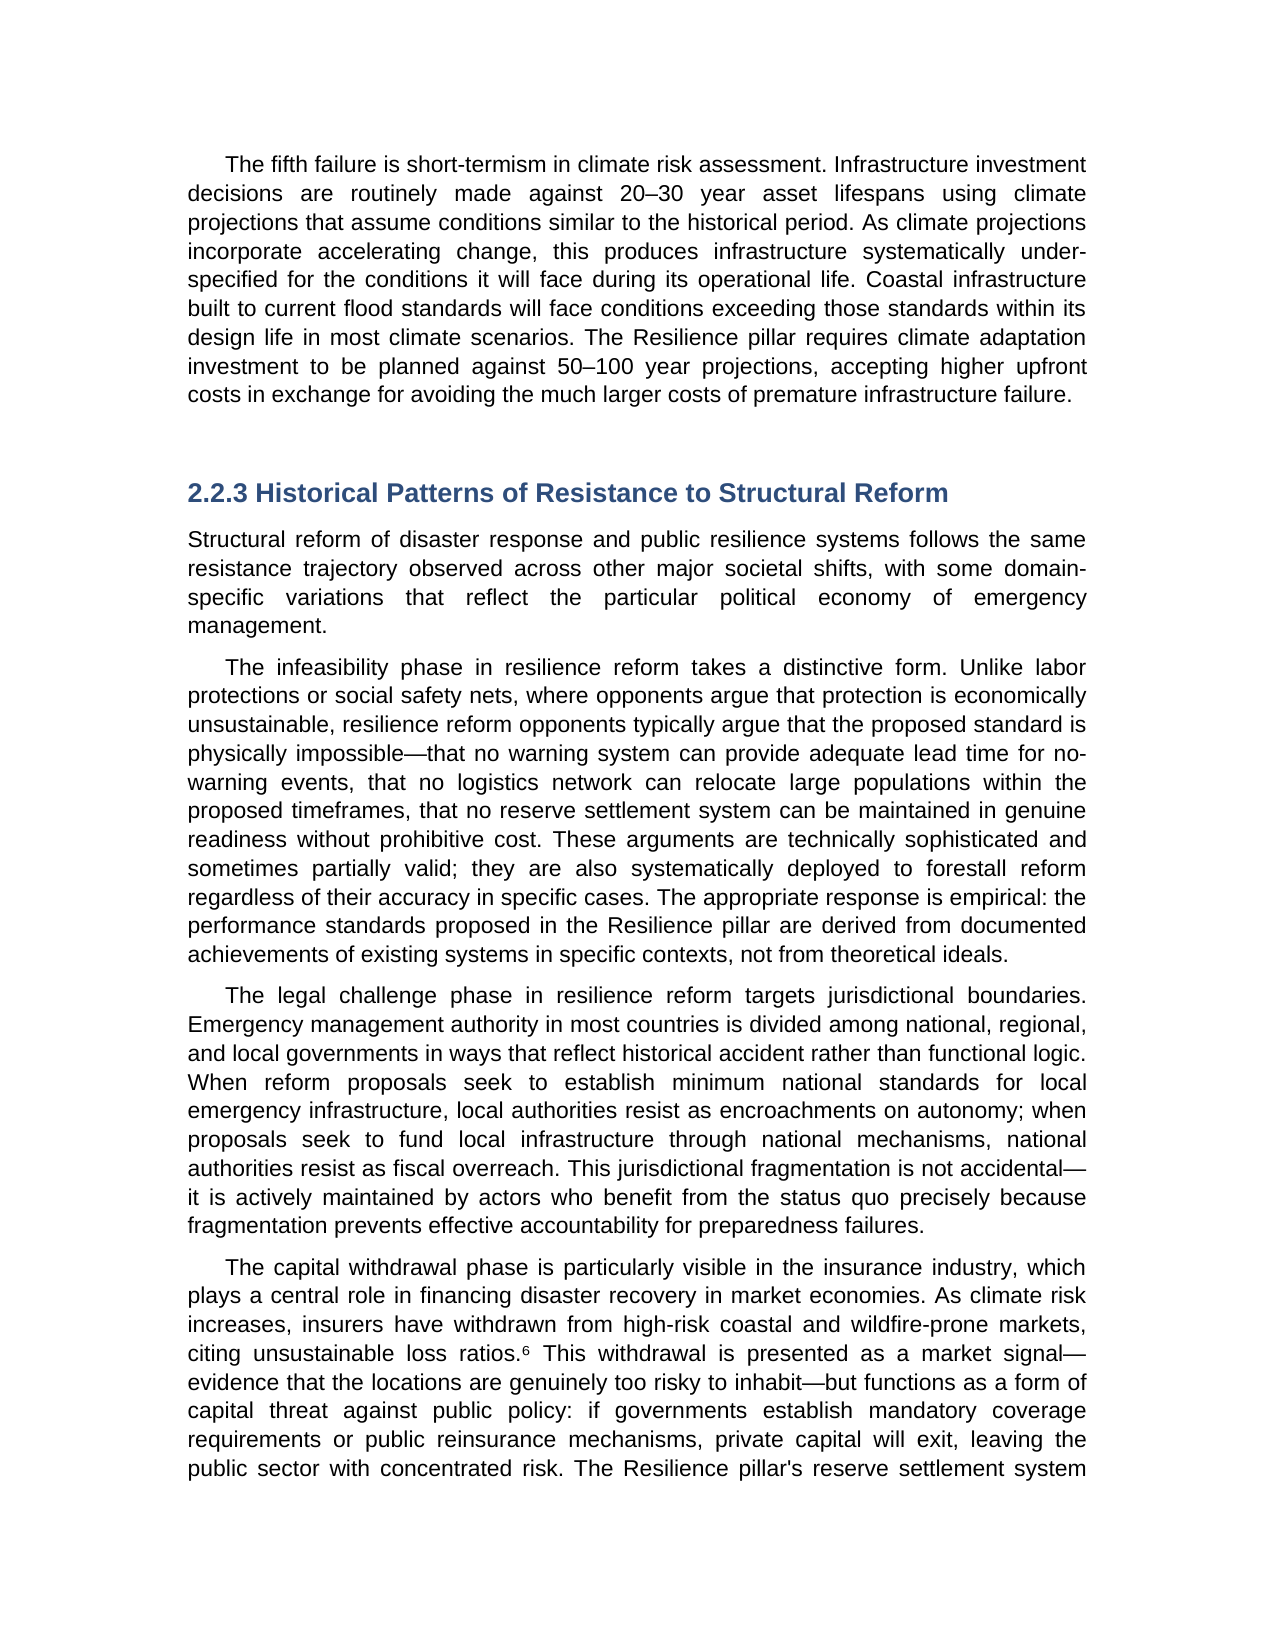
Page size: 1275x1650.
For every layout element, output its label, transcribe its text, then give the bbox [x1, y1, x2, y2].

subtitle 2.2.3 Historical Patterns of Resistance to Structural Reform [187, 477, 1087, 508]
text The capital withdrawal phase is particularly visible in the insurance industry, which plays a central role in financing disaster recovery in market economies. As climate risk increases, insurers have withdrawn from high-risk coastal and wildfire-prone markets, citing unsustainable loss ratios.⁶ This withdrawal is presented as a market signal—evidence that the locations are genuinely too risky to inhabit—but functions as a form of capital threat against public policy: if governments establish mandatory coverage requirements or public reinsurance mechanisms, private capital will exit, leaving the public sector with concentrated risk. The Resilience pillar's reserve settlement system [187, 1252, 1087, 1482]
text The fifth failure is short-termism in climate risk assessment. Infrastructure investment decisions are routinely made against 20–30 year asset lifespans using climate projections that assume conditions similar to the historical period. As climate projections incorporate accelerating change, this produces infrastructure systematically under-specified for the conditions it will face during its operational life. Coastal infrastructure built to current flood standards will face conditions exceeding those standards within its design life in most climate scenarios. The Resilience pillar requires climate adaptation investment to be planned against 50–100 year projections, accepting higher upfront costs in exchange for avoiding the much larger costs of premature infrastructure failure. [187, 150, 1087, 409]
text The infeasibility phase in resilience reform takes a distinctive form. Unlike labor protections or social safety nets, where opponents argue that protection is economically unsustainable, resilience reform opponents typically argue that the proposed standard is physically impossible—that no warning system can provide adequate lead time for no-warning events, that no logistics network can relocate large populations within the proposed timeframes, that no reserve settlement system can be maintained in genuine readiness without prohibitive cost. These arguments are technically sophisticated and sometimes partially valid; they are also systematically deployed to forestall reform regardless of their accuracy in specific cases. The appropriate response is empirical: the performance standards proposed in the Resilience pillar are derived from documented achievements of existing systems in specific contexts, not from theoretical ideals. [187, 652, 1087, 968]
text The legal challenge phase in resilience reform targets jurisdictional boundaries. Emergency management authority in most countries is divided among national, regional, and local governments in ways that reflect historical accident rather than functional logic. When reform proposals seek to establish minimum national standards for local emergency infrastructure, local authorities resist as encroachments on autonomy; when proposals seek to fund local infrastructure through national mechanisms, national authorities resist as fiscal overreach. This jurisdictional fragmentation is not accidental—it is actively maintained by actors who benefit from the status quo precisely because fragmentation prevents effective accountability for preparedness failures. [187, 981, 1087, 1240]
text Structural reform of disaster response and public resilience systems follows the same resistance trajectory observed across other major societal shifts, with some domain-specific variations that reflect the particular political economy of emergency management. [187, 525, 1087, 640]
